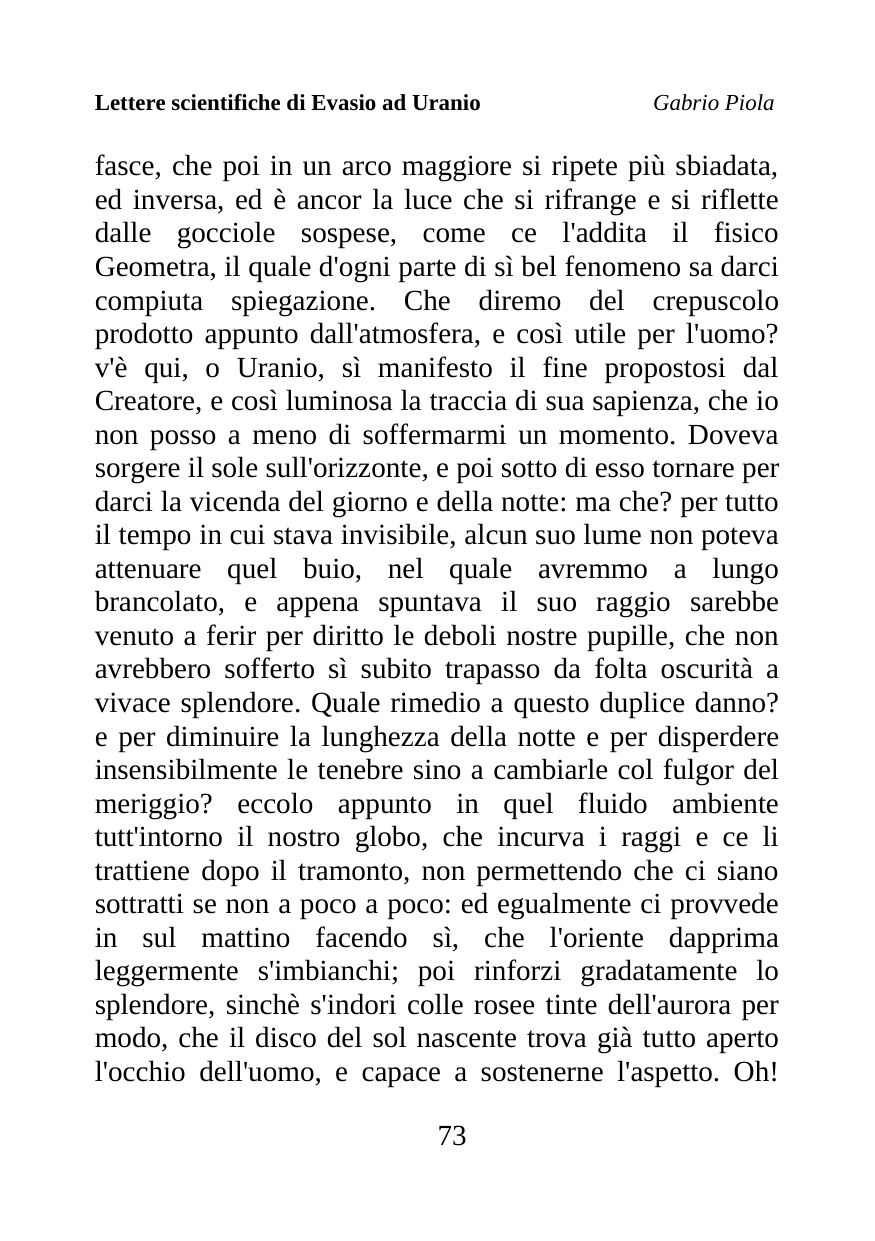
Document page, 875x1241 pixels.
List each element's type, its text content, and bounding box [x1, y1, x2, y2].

text fasce, che poi in un arco maggiore si ripete più sbiadata, ed inversa, ed è ancor la luce che si rifrange e si riflette dalle gocciole sospese, come ce l'addita il fisico Geometra, il quale d'ogni parte di sì bel fenomeno sa darci compiuta spiegazione. Che diremo del crepuscolo prodotto appunto dall'atmosfera, e così utile per l'uomo? v'è qui, o Uranio, sì manifesto il fine propostosi dal Creatore, e così luminosa la traccia di sua sapienza, che io non posso a meno di soffermarmi un momento. Doveva sorgere il sole sull'orizzonte, e poi sotto di esso tornare per darci la vicenda del giorno e della notte: ma che? per tutto il tempo in cui stava invisibile, alcun suo lume non poteva attenuare quel buio, nel quale avremmo a lungo brancolato, e appena spuntava il suo raggio sarebbe venuto a ferir per diritto le deboli nostre pupille, che non avrebbero sofferto sì subito trapasso da folta oscurità a vivace splendore. Quale rimedio a questo duplice danno? e per diminuire la lunghezza della notte e per disperdere insensibilmente le tenebre sino a cambiarle col fulgor del meriggio? eccolo appunto in quel fluido ambiente tutt'intorno il nostro globo, che incurva i raggi e ce li trattiene dopo il tramonto, non permettendo che ci siano sottratti se non a poco a poco: ed egualmente ci provvede in sul mattino facendo sì, che l'oriente dapprima leggermente s'imbianchi; poi rinforzi gradatamente lo splendore, sinchè s'indori colle rosee tinte dell'aurora per modo, che il disco del sol nascente trova già tutto aperto l'occhio dell'uomo, e capace a sostenerne l'aspetto. Oh! [94, 148, 779, 1088]
